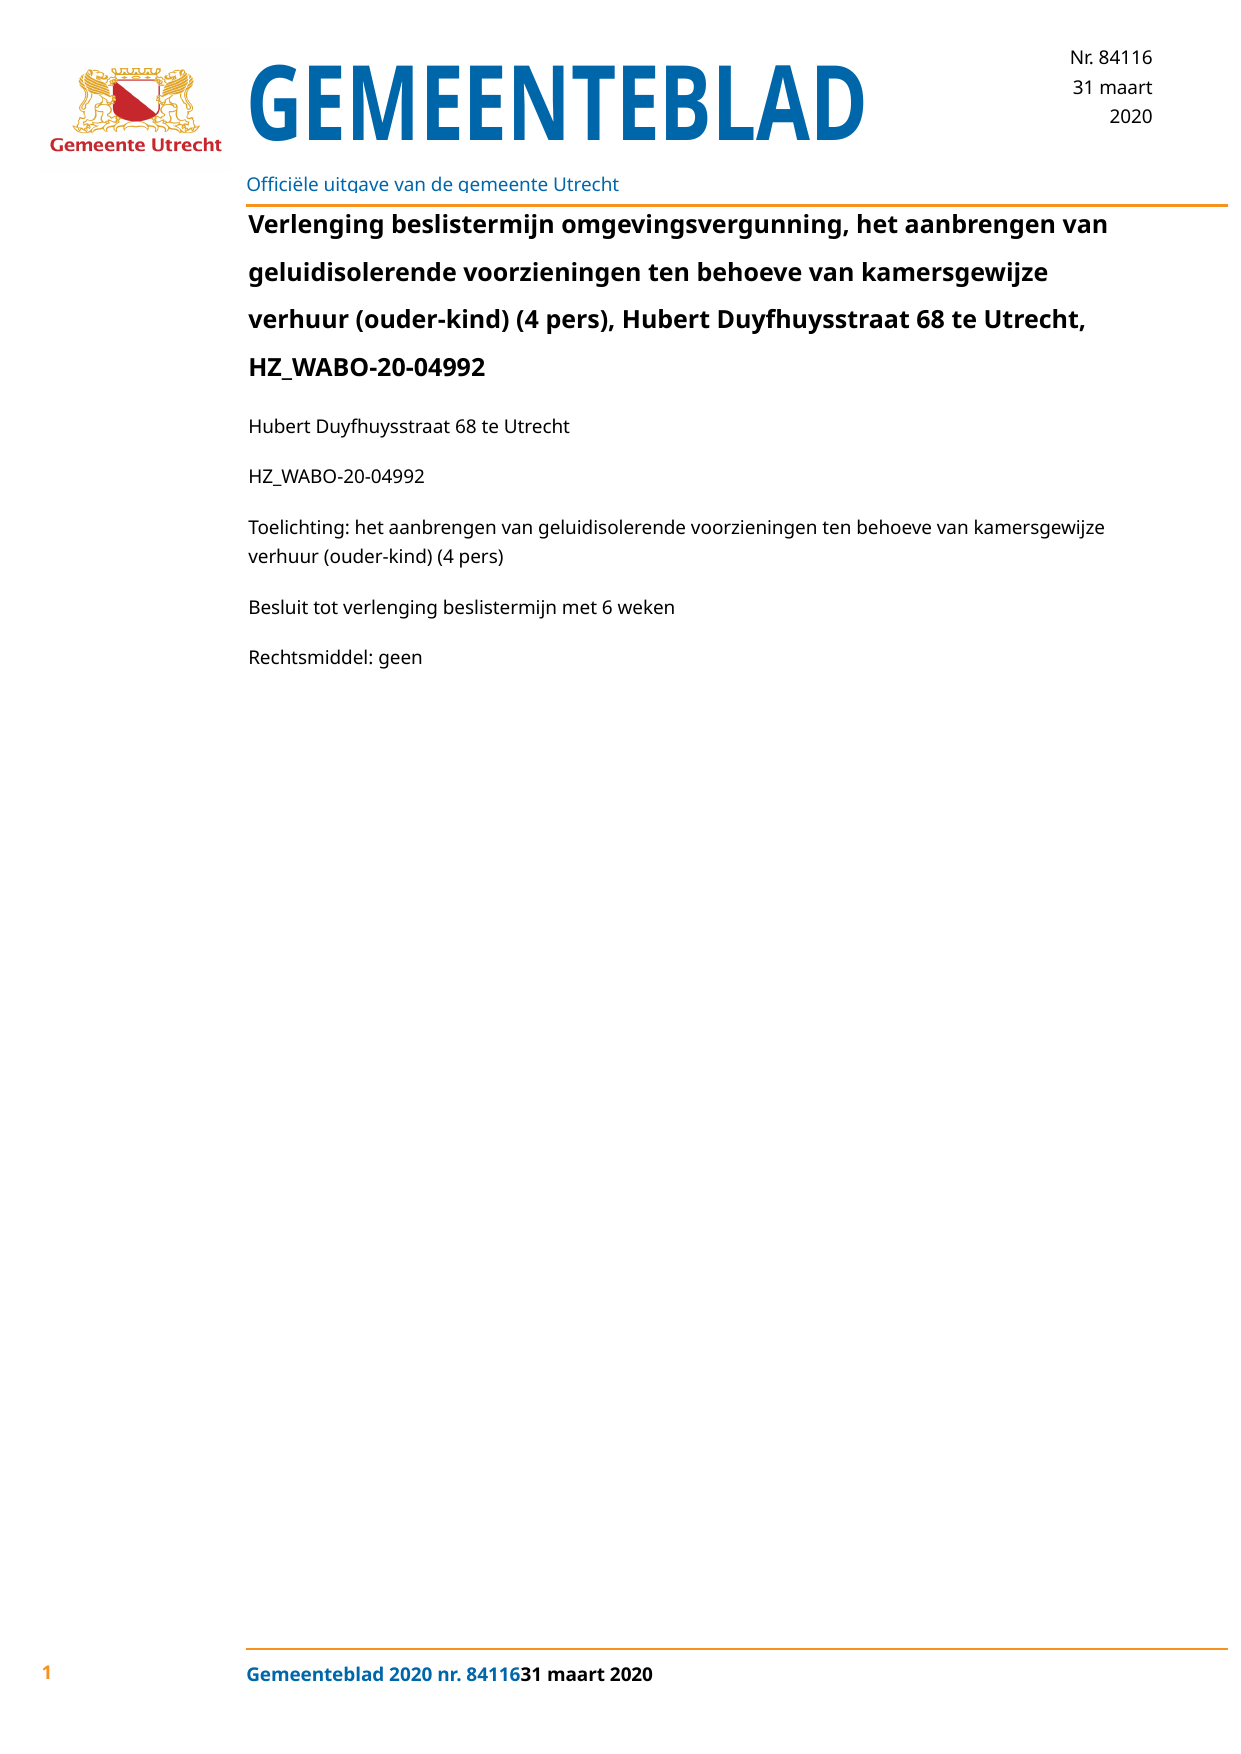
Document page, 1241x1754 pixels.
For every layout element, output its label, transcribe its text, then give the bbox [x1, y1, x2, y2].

text Rechtsmiddel: geen [248, 644, 1152, 670]
picture [41, 47, 231, 172]
text HZ_WABO-20-04992 [248, 463, 1152, 489]
text Toelichting: het aanbrengen van geluidisolerende voorzieningen ten behoeve van kamersgewijze verhuur (ouder-kind) (4 pers) [248, 514, 1152, 569]
text Verlenging beslistermijn omgevingsvergunning, het aanbrengen van geluidisolerende voorzieningen ten behoeve van kamersgewijze verhuur (ouder-kind) (4 pers), Hubert Duyfhuysstraat 68 te Utrecht, HZ_WABO-20-04992 [248, 207, 1152, 384]
text Besluit tot verlenging beslistermijn met 6 weken [248, 594, 1152, 620]
text Hubert Duyfhuysstraat 68 te Utrecht [248, 413, 1152, 439]
